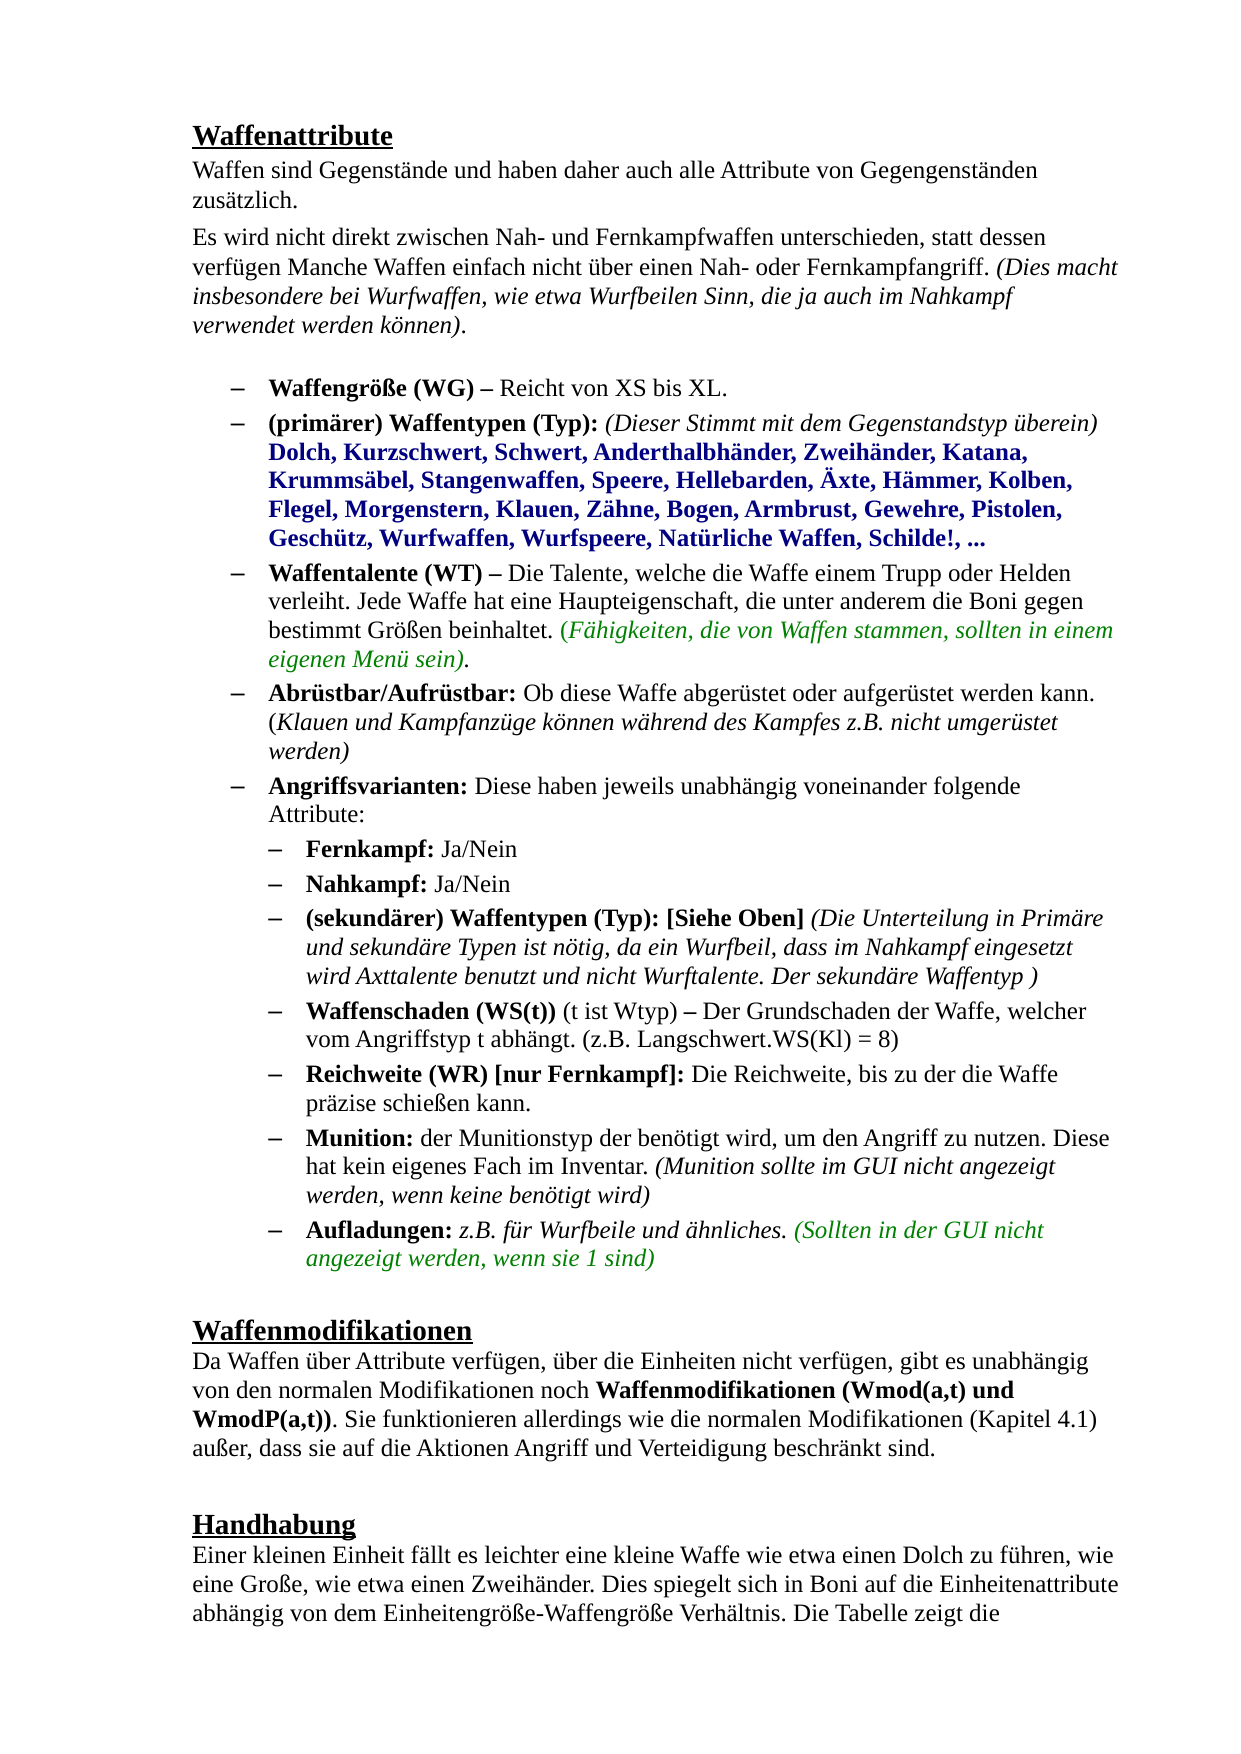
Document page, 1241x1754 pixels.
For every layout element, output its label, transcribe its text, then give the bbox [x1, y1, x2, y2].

text Waffenattribute [118, 118, 1122, 152]
list (primärer) Waffentypen (Typ): (Dieser Stimmt mit dem Gegenstandstyp überein) Dolch, Kurzschwert, Schwert, Anderthalbhänder, Zweihänder, Katana, Krummsäbel, Stangenwaffen, Speere, Hellebarden, Äxte, Hämmer, Kolben, Flegel, Morgenstern, Klauen, Zähne, Bogen, Armbrust, Gewehre, Pistolen, Geschütz, Wurfwaffen, Wurfspeere, Natürliche Waffen, Schilde!, ... [231, 408, 1122, 552]
list Reichweite (WR) [nur Fernkampf]: Die Reichweite, bis zu der die Waffe präzise schießen kann. [268, 1059, 1122, 1117]
text Handhabung [118, 1507, 1122, 1540]
text Waffenmodifikationen [118, 1313, 1122, 1346]
list Waffenschaden (WS(t)) (t ist Wtyp) – Der Grundschaden der Waffe, welcher vom Angriffstyp t abhängt. (z.B. Langschwert.WS(Kl) = 8) [268, 996, 1122, 1053]
text Waffen sind Gegenstände und haben daher auch alle Attribute von Gegengenständen zusätzlich. [118, 152, 1122, 214]
text Da Waffen über Attribute verfügen, über die Einheiten nicht verfügen, gibt es unabhängig von den normalen Modifikationen noch Waffenmodifikationen (Wmod(a,t) und WmodP(a,t)). Sie funktionieren allerdings wie die normalen Modifikationen (Kapitel 4.1) außer, dass sie auf die Aktionen Angriff und Verteidigung beschränkt sind. [118, 1346, 1122, 1461]
list Abrüstbar/Aufrüstbar: Ob diese Waffe abgerüstet oder aufgerüstet werden kann. (Klauen und Kampfanzüge können während des Kampfes z.B. nicht umgerüstet werden) [231, 678, 1122, 765]
list Waffengröße (WG) – Reicht von XS bis XL. [231, 373, 1122, 402]
text eine Große, wie etwa einen Zweihänder. Dies spiegelt sich in Boni auf die Einheitenattribute abhängig von dem Einheitengröße-Waffengröße Verhältnis. Die Tabelle zeigt die [118, 1569, 1122, 1627]
text Einer kleinen Einheit fällt es leichter eine kleine Waffe wie etwa einen Dolch zu führen, wie [118, 1540, 1122, 1569]
list Nahkampf: Ja/Nein [268, 869, 1122, 898]
text Es wird nicht direkt zwischen Nah- und Fernkampfwaffen unterschieden, statt dessen verfügen Manche Waffen einfach nicht über einen Nah- oder Fernkampfangriff. (Dies macht insbesondere bei Wurfwaffen, wie etwa Wurfbeilen Sinn, die ja auch im Nahkampf verwendet werden können). [118, 214, 1122, 338]
list Waffentalente (WT) – Die Talente, welche die Waffe einem Trupp oder Helden verleiht. Jede Waffe hat eine Haupteigenschaft, die unter anderem die Boni gegen bestimmt Größen beinhaltet. (Fähigkeiten, die von Waffen stammen, sollten in einem eigenen Menü sein). [231, 558, 1122, 673]
list Fernkampf: Ja/Nein [268, 834, 1122, 863]
list Aufladungen: z.B. für Wurfbeile und ähnliches. (Sollten in der GUI nicht angezeigt werden, wenn sie 1 sind) [268, 1215, 1122, 1272]
list Munition: der Munitionstyp der benötigt wird, um den Angriff zu nutzen. Diese hat kein eigenes Fach im Inventar. (Munition sollte im GUI nicht angezeigt werden, wenn keine benötigt wird) [268, 1123, 1122, 1209]
list Angriffsvarianten: Diese haben jeweils unabhängig voneinander folgende Attribute: [231, 771, 1122, 828]
list (sekundärer) Waffentypen (Typ): [Siehe Oben] (Die Unterteilung in Primäre und sekundäre Typen ist nötig, da ein Wurfbeil, dass im Nahkampf eingesetzt wird Axttalente benutzt und nicht Wurftalente. Der sekundäre Waffentyp ) [268, 903, 1122, 990]
